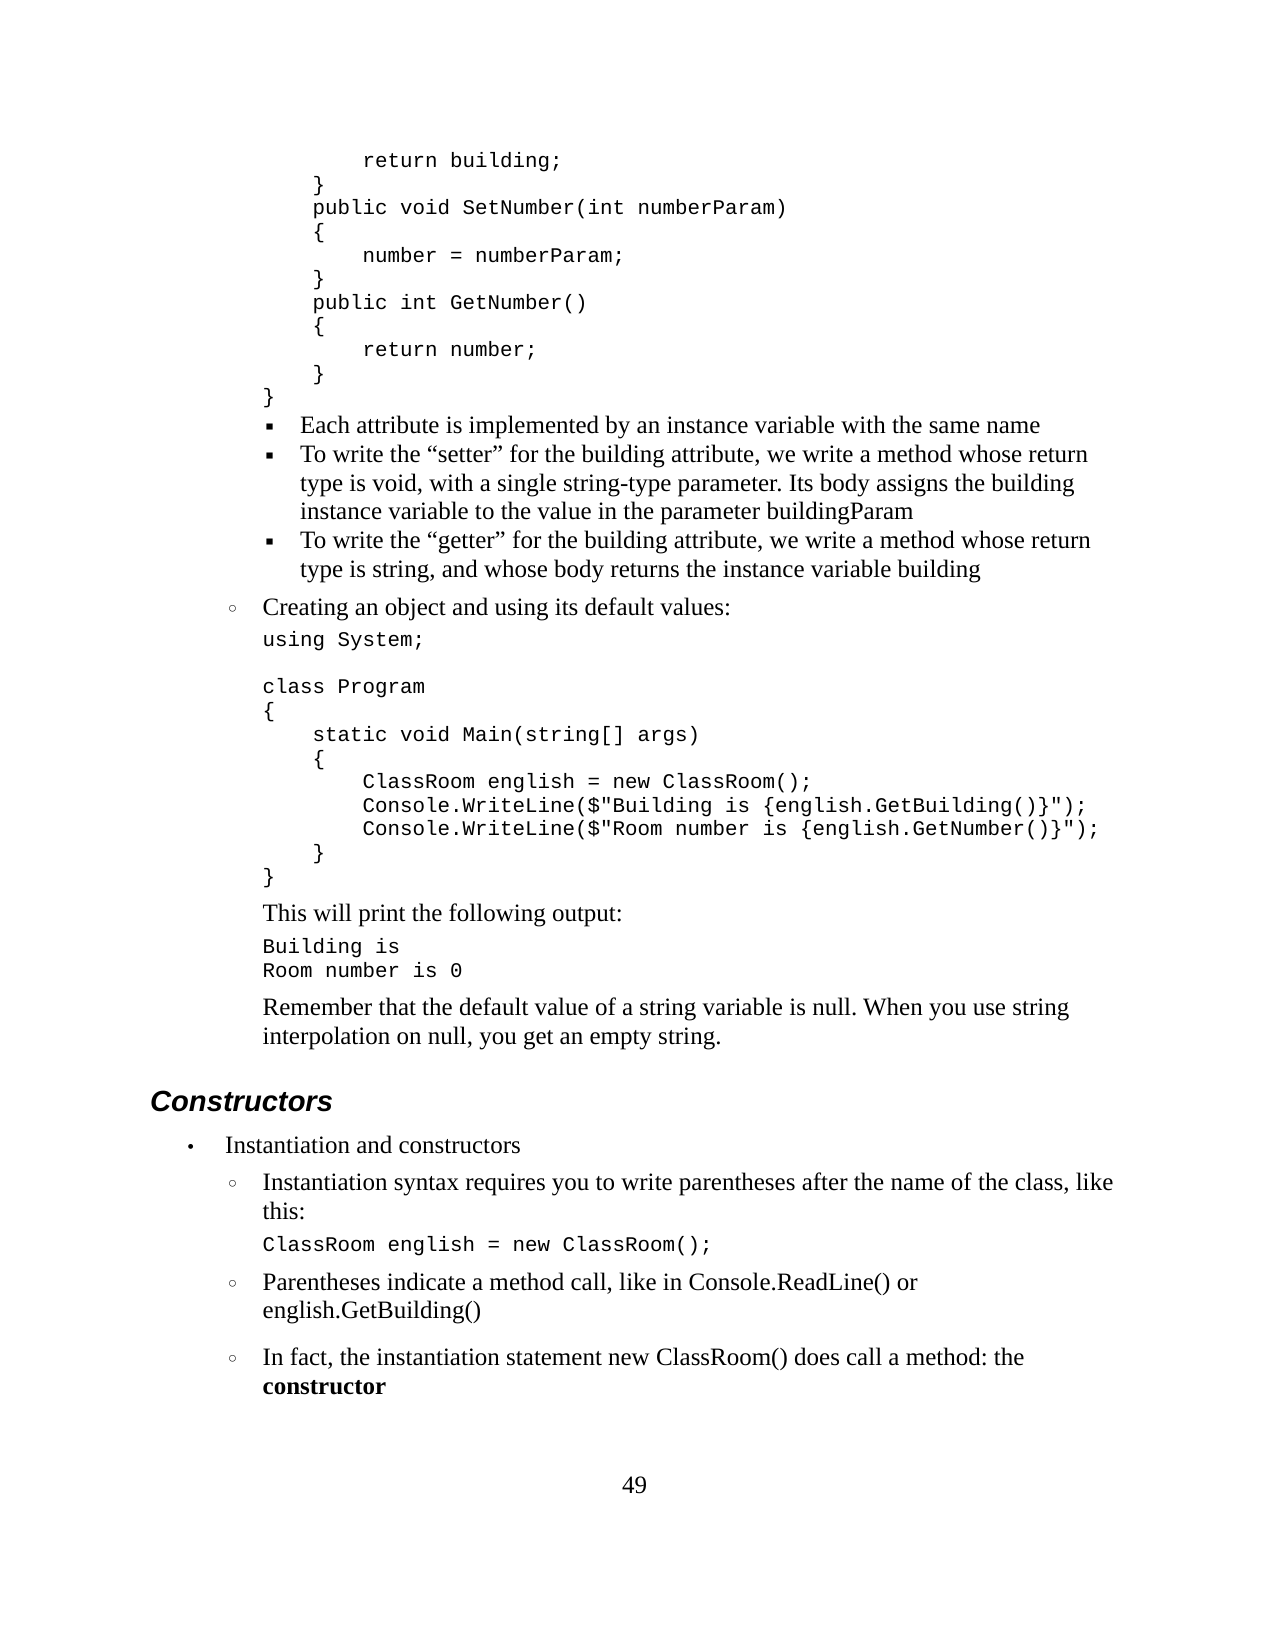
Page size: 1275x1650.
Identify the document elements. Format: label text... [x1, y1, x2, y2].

list To write the “setter” for the building attribute, we write a method whose return type is void, with a single string-type parameter. Its body assigns the building instance variable to the value in the parameter buildingParam [262, 439, 1125, 525]
list return building; [225, 150, 1125, 174]
list } [225, 842, 1125, 866]
list { [225, 700, 1125, 724]
list Console.WriteLine($"Building is {english.GetBuilding()}"); [225, 795, 1125, 818]
list } [225, 363, 1125, 386]
subtitle Constructors [150, 1084, 1125, 1117]
list return number; [225, 339, 1125, 363]
list public void SetNumber(int numberParam) [225, 197, 1125, 221]
list Each attribute is implemented by an instance variable with the same name [262, 410, 1125, 439]
list using System; [225, 629, 1125, 653]
list { [225, 221, 1125, 244]
list Parentheses indicate a method call, like in Console.ReadLine() or english.GetBuilding() [225, 1267, 1125, 1324]
list } [225, 386, 1125, 410]
list ClassRoom english = new ClassRoom(); [225, 1234, 1125, 1258]
list { [225, 316, 1125, 339]
list In fact, the instantiation statement new ClassRoom() does call a method: the constructor [225, 1342, 1125, 1399]
list Creating an object and using its default values: [225, 592, 1125, 620]
list ClassRoom english = new ClassRoom(); [225, 771, 1125, 795]
list public int GetNumber() [225, 292, 1125, 316]
list Instantiation and constructors [187, 1130, 1125, 1158]
list { [225, 747, 1125, 771]
list number = numberParam; [225, 244, 1125, 268]
list static void Main(string[] args) [225, 724, 1125, 747]
list Room number is 0 [225, 960, 1125, 983]
list Instantiation syntax requires you to write parentheses after the name of the class, like this: [225, 1167, 1125, 1225]
list This will print the following output: [225, 898, 1125, 927]
list To write the “getter” for the building attribute, we write a method whose return type is string, and whose body returns the instance variable building [262, 525, 1125, 583]
list Console.WriteLine($"Room number is {english.GetNumber()}"); [225, 818, 1125, 842]
list } [225, 174, 1125, 197]
list Building is [225, 936, 1125, 960]
list class Program [225, 677, 1125, 700]
list } [225, 268, 1125, 292]
list Remember that the default value of a string variable is null. When you use string interpolation on null, you get an empty string. [225, 992, 1125, 1050]
list } [225, 866, 1125, 889]
